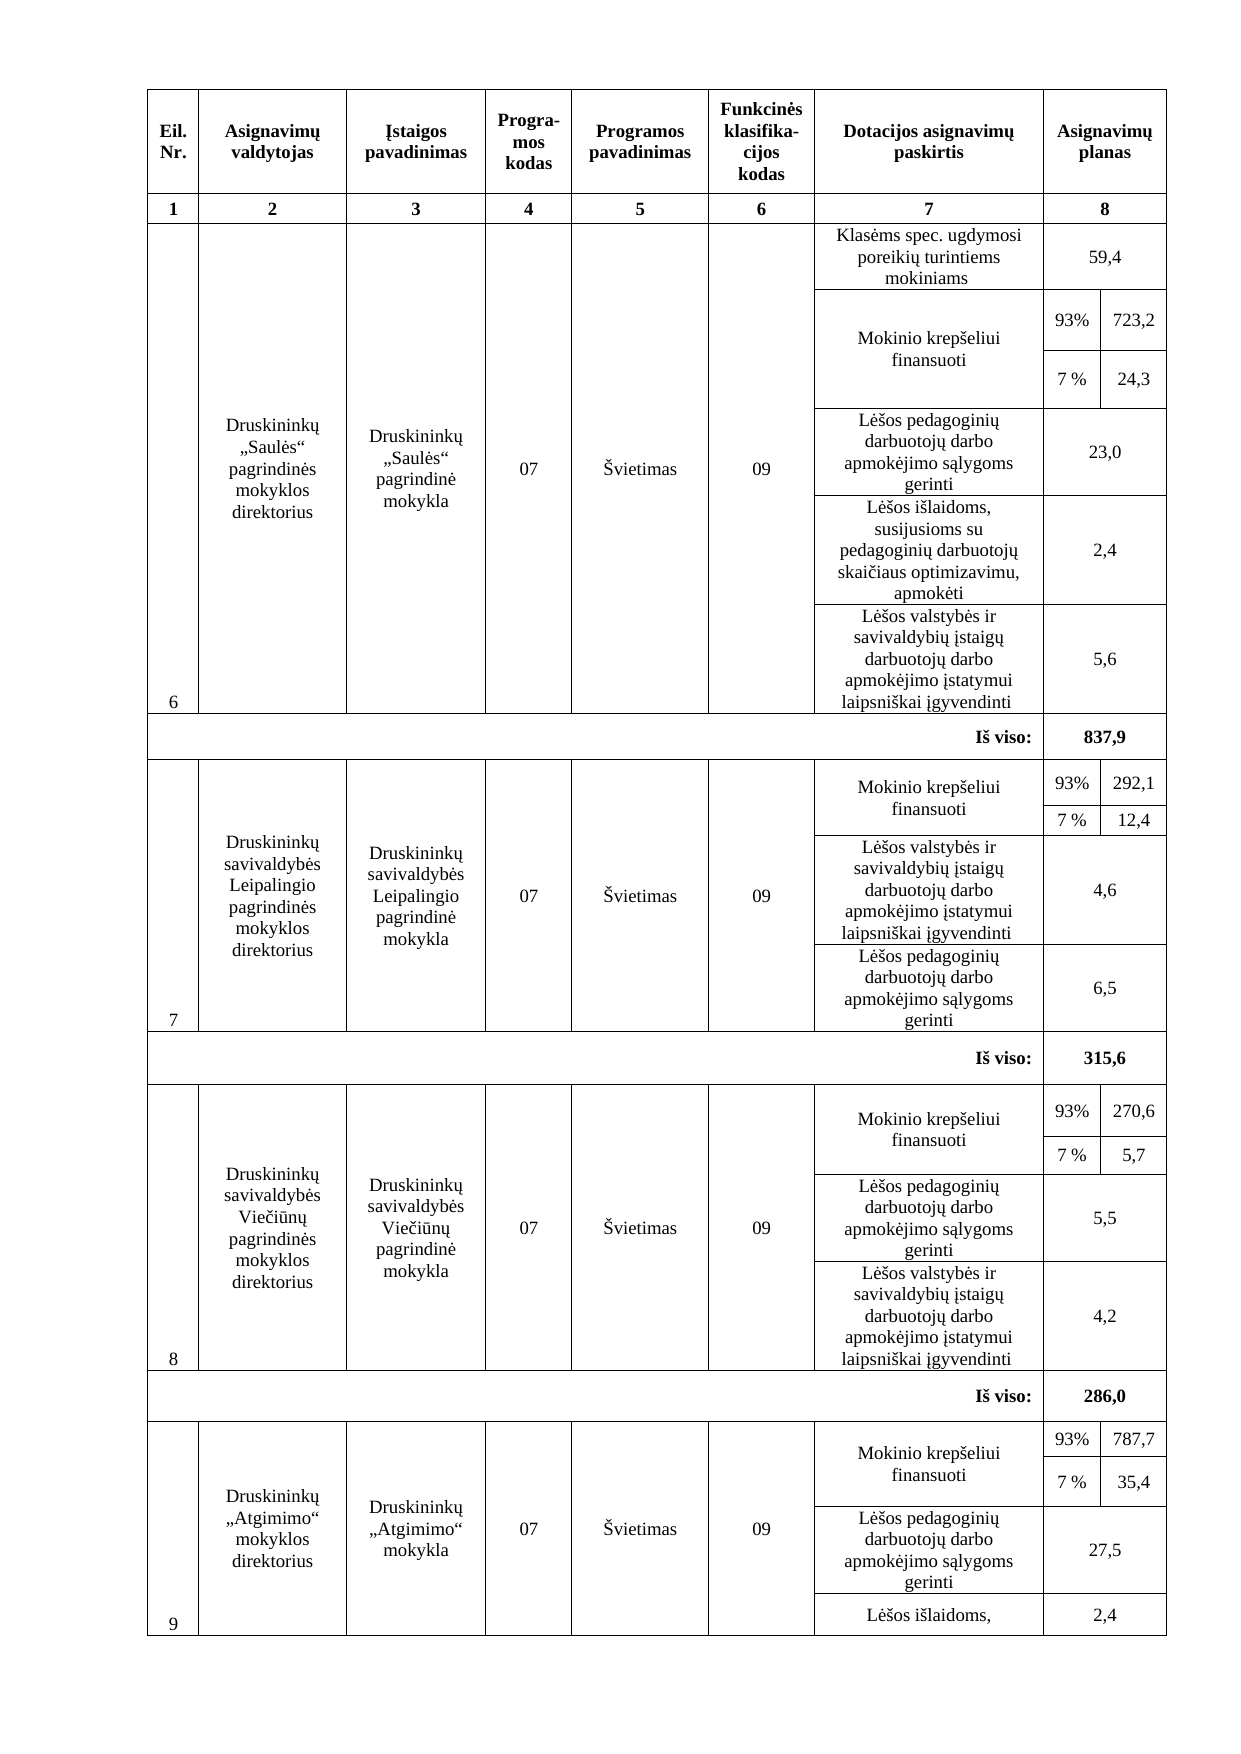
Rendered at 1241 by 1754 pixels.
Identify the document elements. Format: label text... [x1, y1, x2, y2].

table_cell Lėšos pedagoginių darbuotojų darbo apmokėjimo sąlygoms gerinti [815, 409, 1043, 495]
table_cell 5,5 [1044, 1175, 1166, 1261]
table_header Funkcinės klasifika-cijos kodas [709, 90, 814, 193]
table_cell 5 [572, 194, 708, 223]
table_cell 7 % [1044, 351, 1100, 407]
table_cell Lėšos valstybės ir savivaldybių įstaigų darbuotojų darbo apmokėjimo įstatymui laipsniškai įgyvendinti [815, 605, 1043, 712]
table_cell Lėšos pedagoginių darbuotojų darbo apmokėjimo sąlygoms gerinti [815, 945, 1043, 1031]
table_cell 93% [1044, 1085, 1100, 1136]
table_cell Iš viso: [148, 1032, 1043, 1084]
table_cell Iš viso: [148, 1371, 1043, 1421]
table_cell 6 [148, 224, 198, 712]
table_cell 292,1 [1101, 760, 1166, 805]
table_cell Mokinio krepšeliui finansuoti [815, 1422, 1043, 1506]
table_cell 7 % [1044, 1137, 1100, 1173]
table_cell 12,4 [1101, 806, 1166, 834]
table_cell Klasėms spec. ugdymosi poreikių turintiems mokiniams [815, 224, 1043, 289]
table_cell 2 [199, 194, 346, 223]
table_cell 27,5 [1044, 1507, 1166, 1593]
table_cell 270,6 [1101, 1085, 1166, 1136]
table_cell 2,4 [1044, 1594, 1166, 1635]
table_cell 286,0 [1044, 1371, 1166, 1421]
table_cell 09 [709, 1085, 814, 1369]
table_header Asignavimų planas [1044, 90, 1166, 193]
table_cell Druskininkų „Saulės“ pagrindinė mokykla [347, 224, 485, 712]
table_cell 09 [709, 760, 814, 1031]
table_cell Lėšos pedagoginių darbuotojų darbo apmokėjimo sąlygoms gerinti [815, 1175, 1043, 1261]
table_cell 9 [148, 1422, 198, 1635]
table_cell 07 [486, 1085, 571, 1369]
table_cell 4 [486, 194, 571, 223]
table_cell Mokinio krepšeliui finansuoti [815, 290, 1043, 407]
table_cell 3 [347, 194, 485, 223]
table_cell Druskininkų savivaldybės Viečiūnų pagrindinė mokykla [347, 1085, 485, 1369]
table_cell 5,7 [1101, 1137, 1166, 1173]
table_cell Druskininkų „Saulės“ pagrindinės mokyklos direktorius [199, 224, 346, 712]
table_cell 315,6 [1044, 1032, 1166, 1084]
table_header Įstaigos pavadinimas [347, 90, 485, 193]
table_cell 7 [148, 760, 198, 1031]
table_header Dotacijos asignavimų paskirtis [815, 90, 1043, 193]
table_cell Lėšos išlaidoms, [815, 1594, 1043, 1635]
table_cell 93% [1044, 290, 1100, 350]
table_cell 07 [486, 224, 571, 712]
table_cell 7 [815, 194, 1043, 223]
table_cell Lėšos valstybės ir savivaldybių įstaigų darbuotojų darbo apmokėjimo įstatymui laipsniškai įgyvendinti [815, 1262, 1043, 1369]
table_cell 09 [709, 1422, 814, 1635]
table_cell 07 [486, 760, 571, 1031]
table_cell 1 [148, 194, 198, 223]
table_cell Druskininkų „Atgimimo“ mokyklos direktorius [199, 1422, 346, 1635]
table_cell Iš viso: [148, 714, 1043, 759]
table_cell Lėšos pedagoginių darbuotojų darbo apmokėjimo sąlygoms gerinti [815, 1507, 1043, 1593]
table_cell 8 [1044, 194, 1166, 223]
table_cell Lėšos valstybės ir savivaldybių įstaigų darbuotojų darbo apmokėjimo įstatymui laipsniškai įgyvendinti [815, 836, 1043, 943]
table_cell 24,3 [1101, 351, 1166, 407]
table_cell Švietimas [572, 1085, 708, 1369]
table_cell 4,2 [1044, 1262, 1166, 1369]
table_cell Mokinio krepšeliui finansuoti [815, 1085, 1043, 1173]
table_cell 837,9 [1044, 714, 1166, 759]
table_cell Druskininkų savivaldybės Leipalingio pagrindinė mokykla [347, 760, 485, 1031]
table_cell 4,6 [1044, 836, 1166, 943]
table_cell Švietimas [572, 1422, 708, 1635]
table_cell 93% [1044, 760, 1100, 805]
table_cell 59,4 [1044, 224, 1166, 289]
table_cell 6,5 [1044, 945, 1166, 1031]
table_cell Druskininkų „Atgimimo“ mokykla [347, 1422, 485, 1635]
table_cell 787,7 [1101, 1422, 1166, 1456]
table_cell Lėšos išlaidoms, susijusioms su pedagoginių darbuotojų skaičiaus optimizavimu, apmokėti [815, 496, 1043, 604]
table_cell 7 % [1044, 1457, 1100, 1506]
table_cell 5,6 [1044, 605, 1166, 712]
table_cell Švietimas [572, 224, 708, 712]
table_cell Mokinio krepšeliui finansuoti [815, 760, 1043, 834]
table_cell 35,4 [1101, 1457, 1166, 1506]
table_cell 723,2 [1101, 290, 1166, 350]
table_cell 93% [1044, 1422, 1100, 1456]
table_header Asignavimų valdytojas [199, 90, 346, 193]
table_cell 09 [709, 224, 814, 712]
table_cell 23,0 [1044, 409, 1166, 495]
table_header Progra-mos kodas [486, 90, 571, 193]
table_cell 07 [486, 1422, 571, 1635]
table_cell Švietimas [572, 760, 708, 1031]
table_cell 2,4 [1044, 496, 1166, 604]
table_cell 7 % [1044, 806, 1100, 834]
table_cell 8 [148, 1085, 198, 1369]
table_cell 6 [709, 194, 814, 223]
table_header Programos pavadinimas [572, 90, 708, 193]
table_cell Druskininkų savivaldybės Leipalingio pagrindinės mokyklos direktorius [199, 760, 346, 1031]
table_header Eil. Nr. [148, 90, 198, 193]
table_cell Druskininkų savivaldybės Viečiūnų pagrindinės mokyklos direktorius [199, 1085, 346, 1369]
